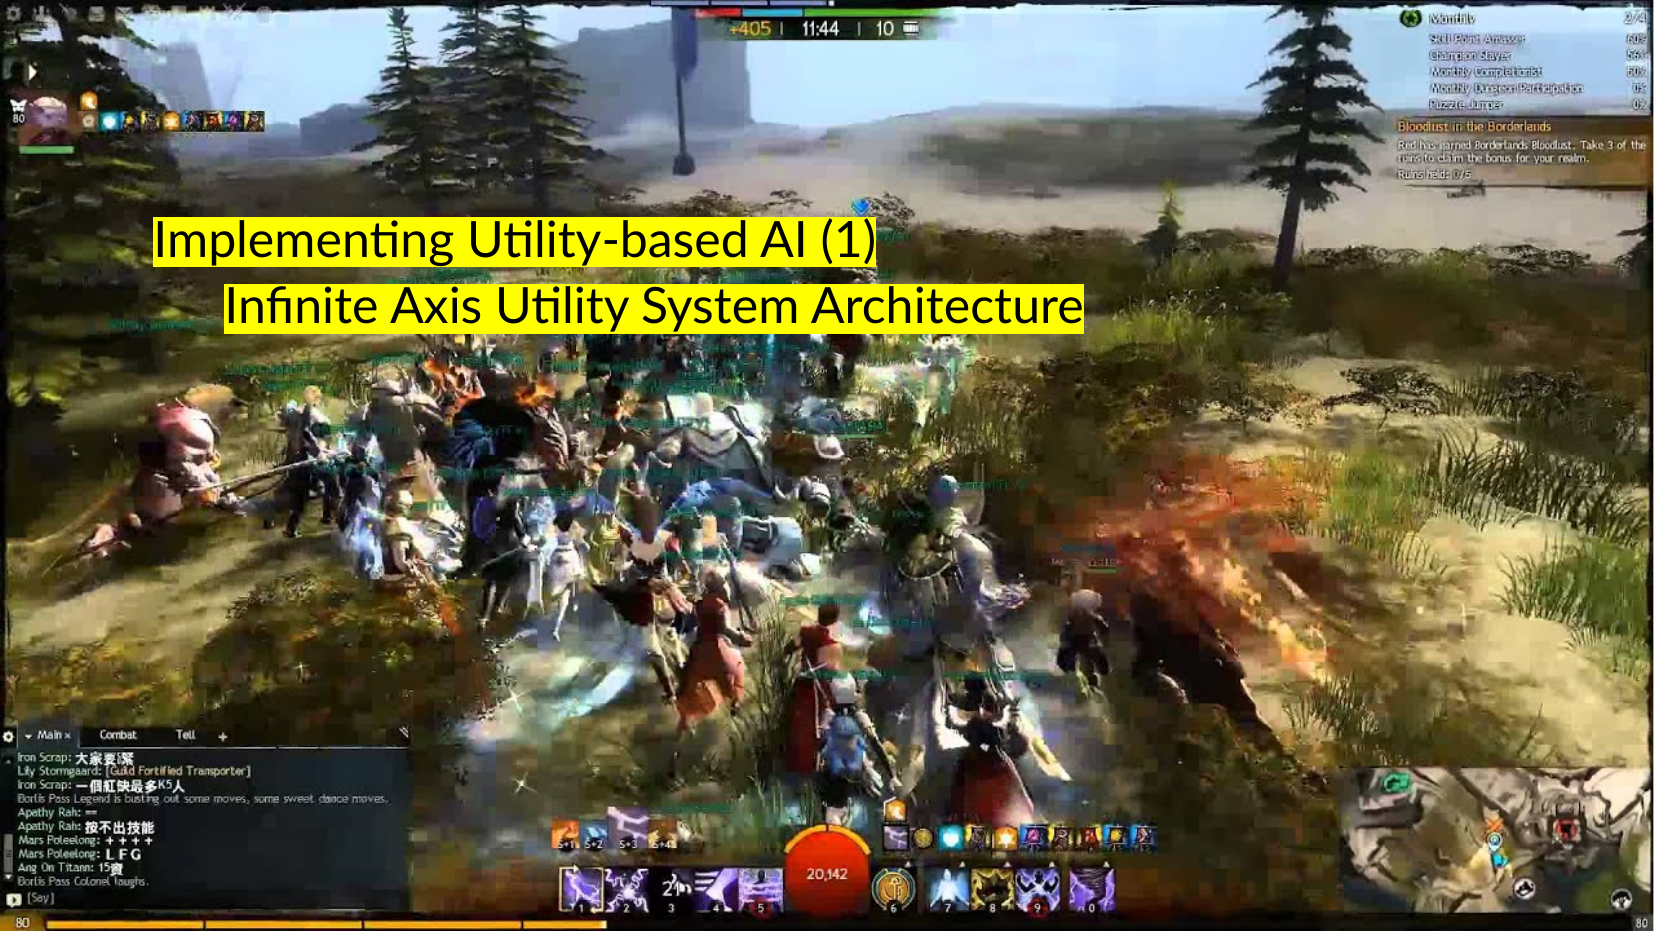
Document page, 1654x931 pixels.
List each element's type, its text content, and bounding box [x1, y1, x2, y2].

list Implementing Utility-based AI (1) Infinite Axis Utility System Architecture [82, 217, 1571, 839]
picture [0, 0, 1654, 931]
